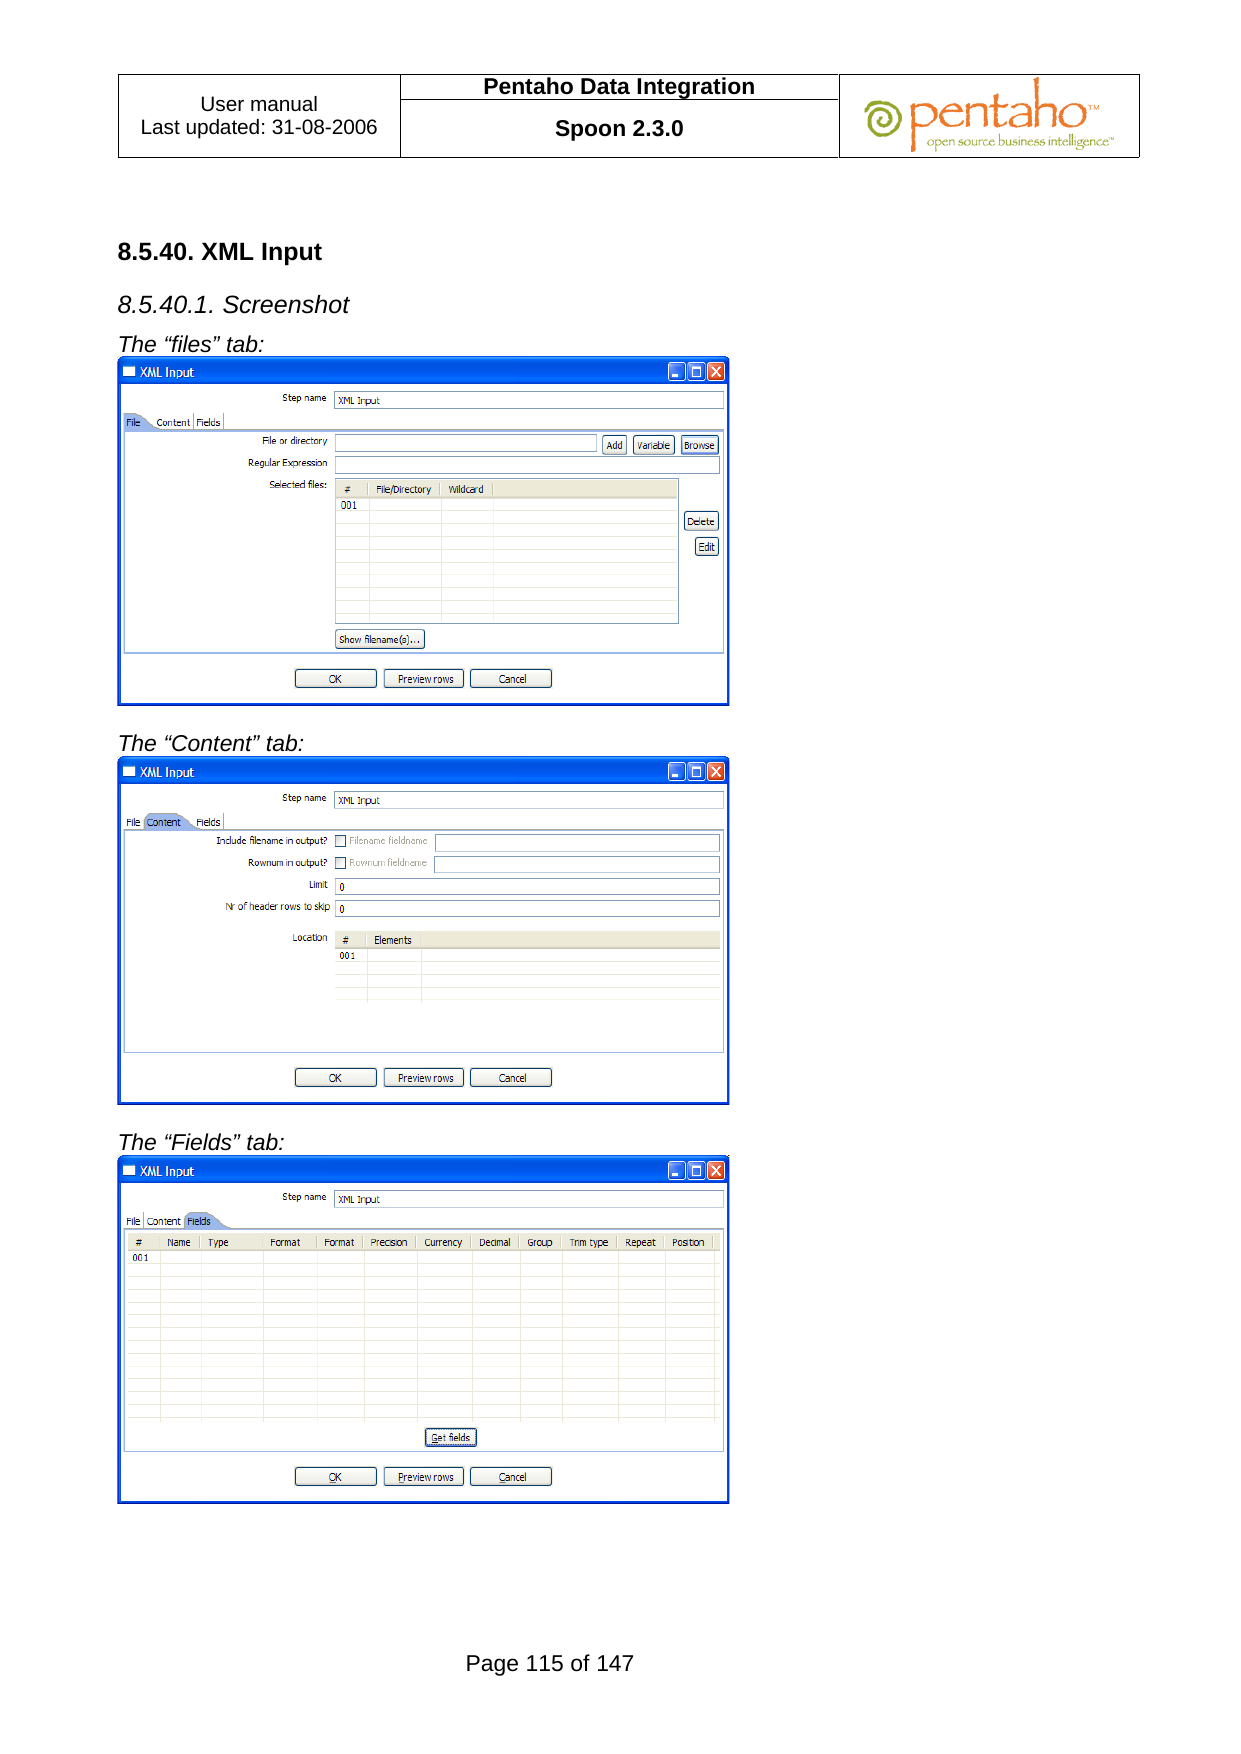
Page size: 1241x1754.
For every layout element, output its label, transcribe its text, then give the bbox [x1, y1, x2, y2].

text The “Fields” tab: [117, 1130, 1137, 1156]
text The “Content” tab: [117, 731, 1137, 756]
subtitle XML Input [117, 238, 1137, 266]
picture [117, 356, 730, 706]
subtitle Screenshot [117, 291, 1137, 319]
text The “files” tab: [117, 331, 1137, 357]
picture [117, 1155, 730, 1504]
picture [117, 756, 730, 1105]
